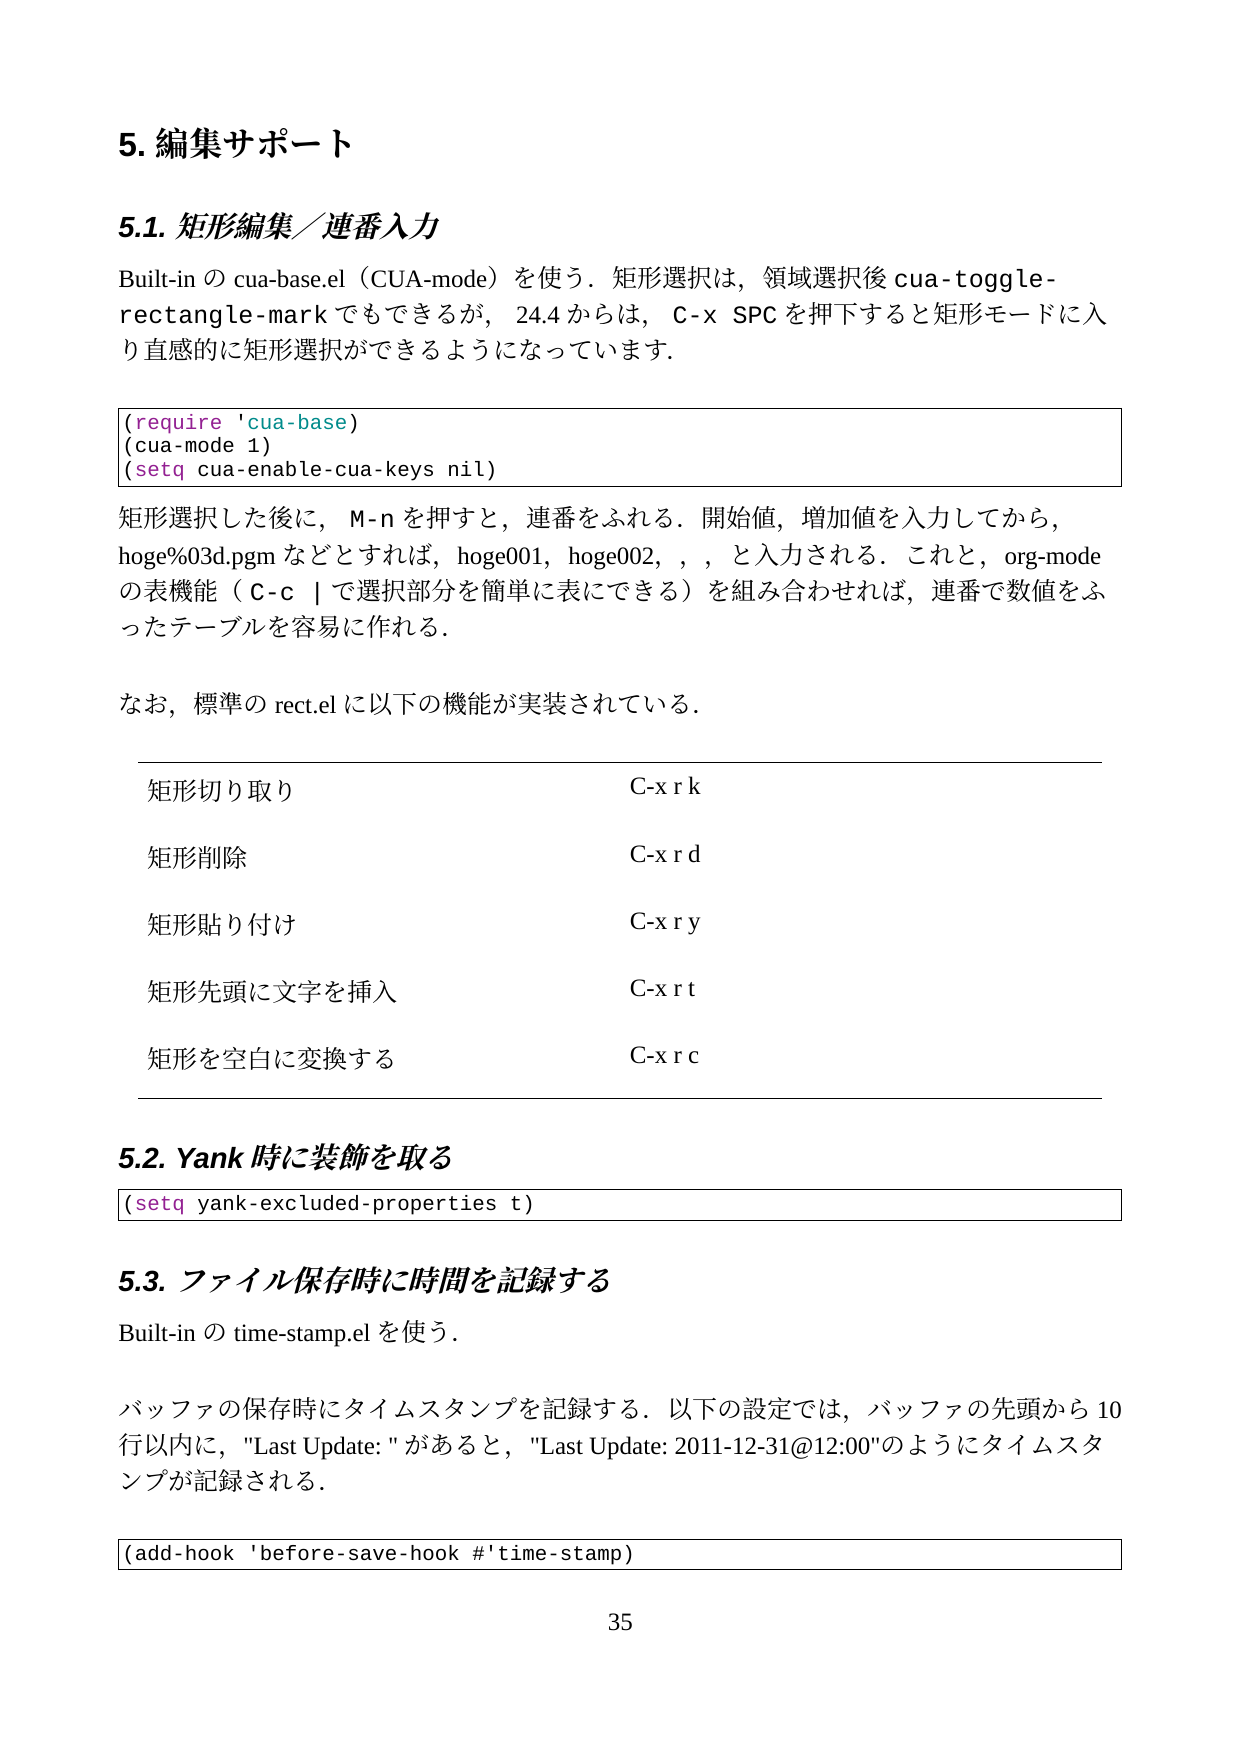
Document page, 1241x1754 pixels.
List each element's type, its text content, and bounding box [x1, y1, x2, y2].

table_cell 矩形を空白に変換する [138, 1031, 620, 1098]
subtitle 矩形編集／連番入力 [118, 204, 1122, 246]
text バッファの保存時にタイムスタンプを記録する．以下の設定では，バッファの先頭から10行以内に，"Last Update: " があると，"Last Update: 2011-12-31@12:00"のようにタイムスタンプが記録される． [118, 1390, 1122, 1526]
subtitle 編集サポート [118, 118, 1122, 166]
subtitle ファイル保存時に時間を記録する [118, 1258, 1122, 1300]
table_header 矩形切り取り [138, 763, 620, 829]
subtitle Yank時に装飾を取る [118, 1135, 1122, 1177]
table_header C-x r k [620, 763, 1102, 829]
table_cell C-x r d [620, 829, 1102, 896]
text Built-in の time-stamp.el を使う． [118, 1313, 1122, 1377]
text (require 'cua-base) [119, 409, 1121, 432]
text Built-in の cua-base.el（CUA-mode）を使う．矩形選択は，領域選択後 cua-toggle-rectangle-mark でもできるが， 24.4 からは， C-x SPC を押下すると矩形モードに入り直感的に矩形選択ができるようになっています． [118, 258, 1122, 395]
table_cell C-x r y [620, 896, 1102, 964]
text (setq cua-enable-cua-keys nil) [119, 455, 1121, 486]
text (setq yank-excluded-properties t) [119, 1190, 1121, 1220]
text (add-hook 'before-save-hook #'time-stamp) [119, 1540, 1121, 1569]
table_cell C-x r c [620, 1031, 1102, 1098]
text (cua-mode 1) [119, 432, 1121, 455]
text 矩形選択した後に， M-n を押すと，連番をふれる．開始値，増加値を入力してから，hoge%03d.pgm などとすれば，hoge001，hoge002，，，と入力される．これと，org-mode の表機能（ C-c | で選択部分を簡単に表にできる）を組み合わせれば，連番で数値をふったテーブルを容易に作れる． [118, 499, 1122, 672]
table_cell 矩形貼り付け [138, 896, 620, 964]
table_cell C-x r t [620, 964, 1102, 1031]
table_cell 矩形先頭に文字を挿入 [138, 964, 620, 1031]
table_cell 矩形削除 [138, 829, 620, 896]
text なお，標準の rect.el に以下の機能が実装されている． [118, 685, 1122, 749]
